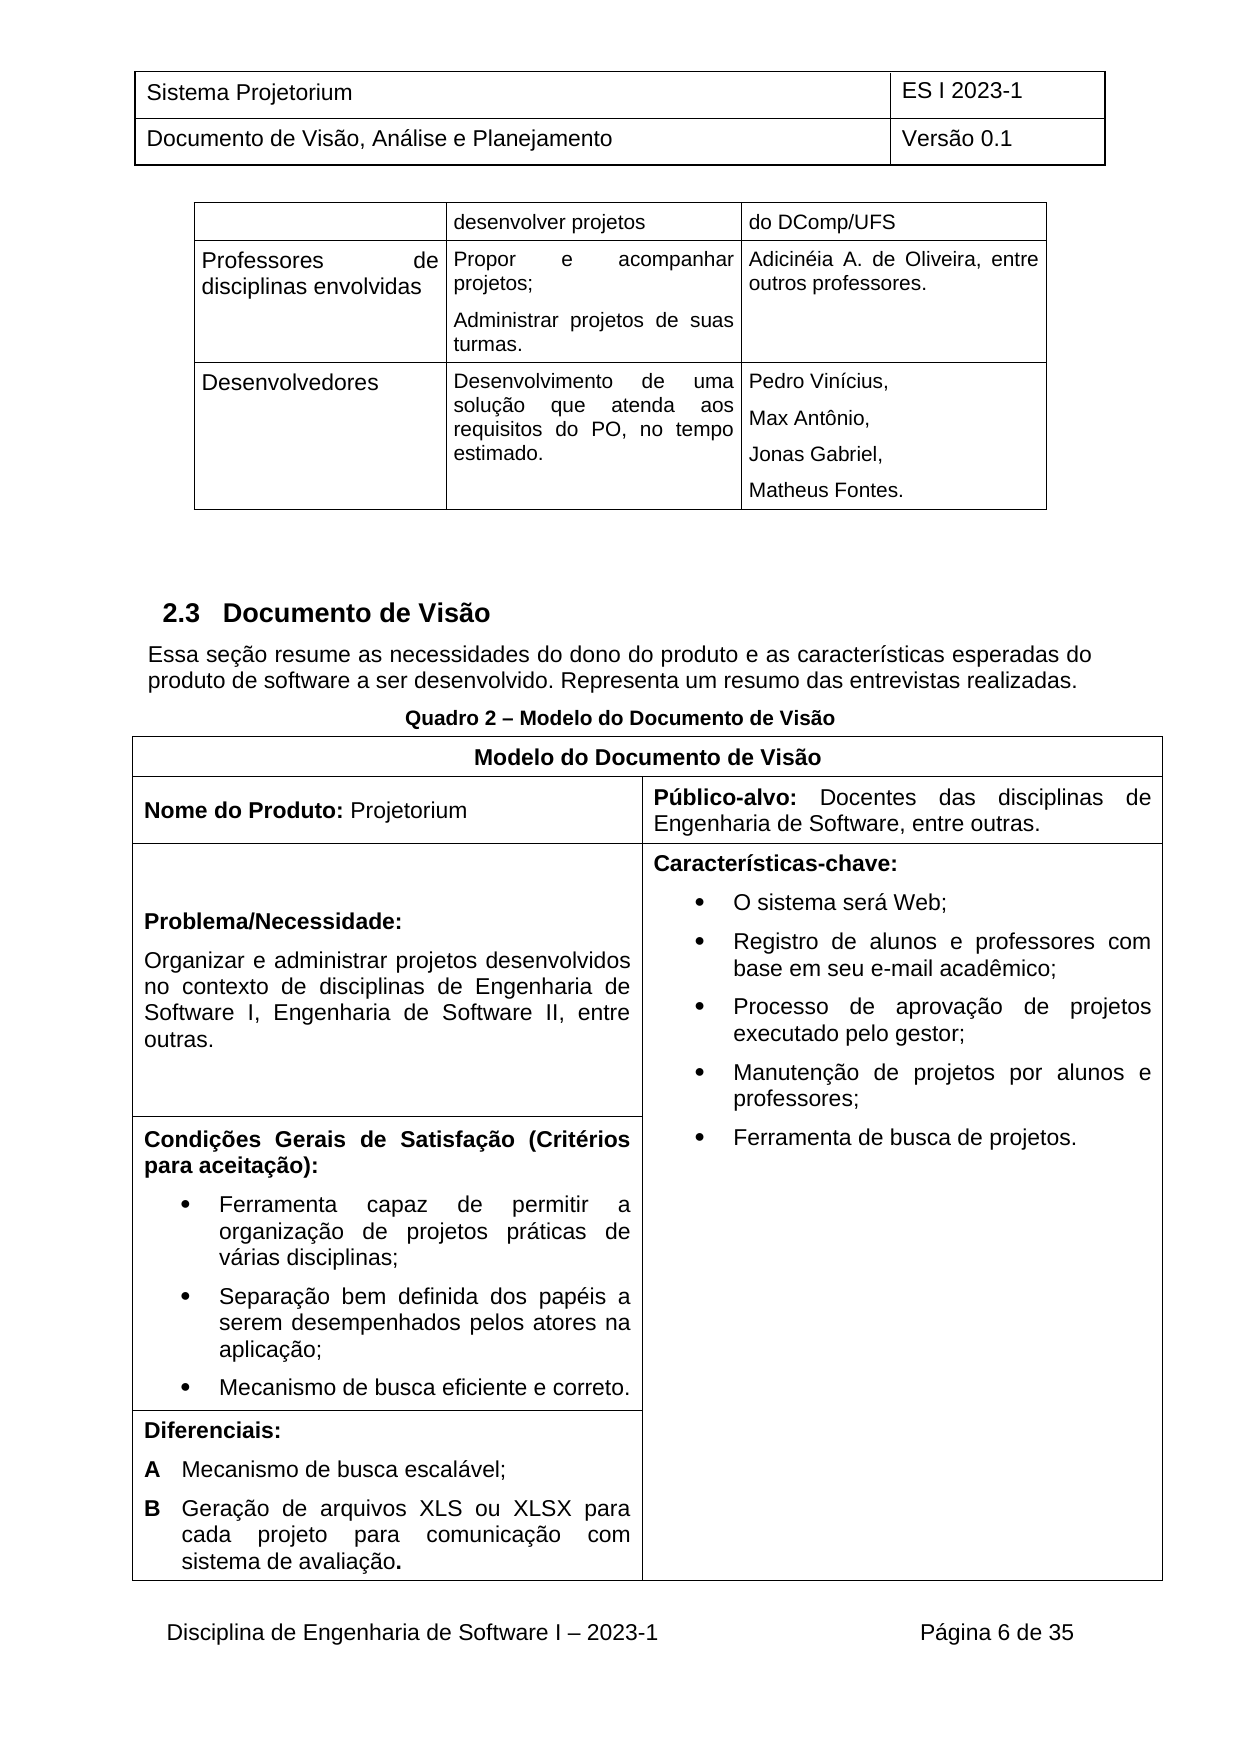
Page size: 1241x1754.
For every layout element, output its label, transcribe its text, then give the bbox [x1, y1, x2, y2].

text Essa seção resume as necessidades do dono do produto e as características esperadas do produto de software a ser desenvolvido. Representa um resumo das entrevistas realizadas. [148, 641, 1092, 693]
table_cell desenvolver projetos [447, 203, 741, 240]
table_cell Adicinéia A. de Oliveira, entre outros professores. [742, 241, 1046, 362]
table_cell Nome do Produto: Projetorium [133, 777, 642, 843]
table_cell Desenvolvimento de uma solução que atenda aos requisitos do PO, no tempo estimado. [447, 363, 741, 508]
subtitle Documento de Visão [162, 597, 1092, 628]
table_cell do DComp/UFS [742, 203, 1046, 240]
table_cell Problema/Necessidade: Organizar e administrar projetos desenvolvidos no contexto de disciplinas de Engenharia de Software I, Engenharia de Software II, entre outras. [133, 844, 642, 1116]
table_cell Desenvolvedores [195, 363, 446, 508]
table_cell Condições Gerais de Satisfação (Critérios para aceitação): Ferramenta capaz de permitir a organização de projetos práticas de várias disciplinas; Separação bem definida dos papéis a serem desempenhados pelos atores na aplicação; Mecanismo de busca eficiente e correto. [133, 1117, 642, 1410]
table_cell Propor e acompanhar projetos; Administrar projetos de suas turmas. [447, 241, 741, 362]
table_cell [195, 203, 446, 240]
table_cell Diferenciais: Mecanismo de busca escalável; Geração de arquivos XLS ou XLSX para cada projeto para comunicação com sistema de avaliação. [133, 1411, 642, 1580]
table_cell Características-chave: O sistema será Web; Registro de alunos e professores com base em seu e-mail acadêmico; Processo de aprovação de projetos executado pelo gestor; Manutenção de projetos por alunos e professores; Ferramenta de busca de projetos. [643, 844, 1162, 1580]
text Quadro 2 – Modelo do Documento de Visão [148, 706, 1092, 730]
table_cell Público-alvo: Docentes das disciplinas de Engenharia de Software, entre outras. [643, 777, 1162, 843]
table_cell Pedro Vinícius, Max Antônio, Jonas Gabriel, Matheus Fontes. [742, 363, 1046, 508]
table_cell Professores de disciplinas envolvidas [195, 241, 446, 362]
table_header Modelo do Documento de Visão [133, 737, 1162, 776]
